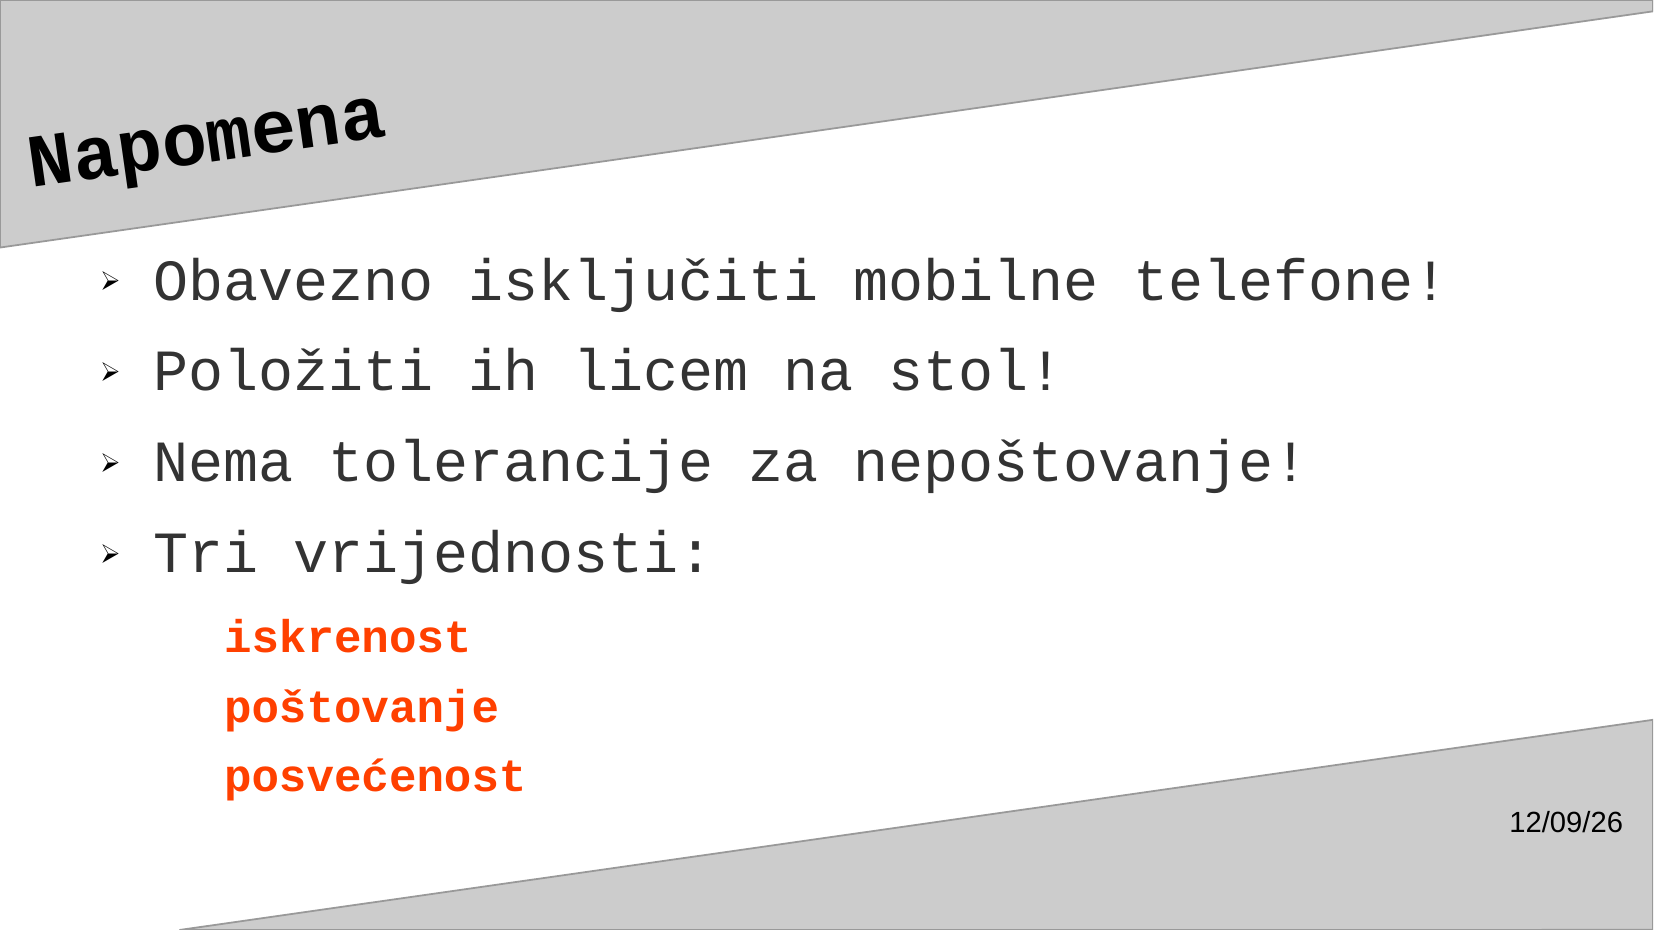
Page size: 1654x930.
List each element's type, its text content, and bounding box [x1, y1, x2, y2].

list Obavezno isključiti mobilne telefone! Položiti ih licem na stol! Nema tolerancije za nepoštovanje! Tri vrijednosti: iskrenost poštovanje posvećenost [82, 251, 1538, 930]
title Napomena [16, 0, 1503, 252]
